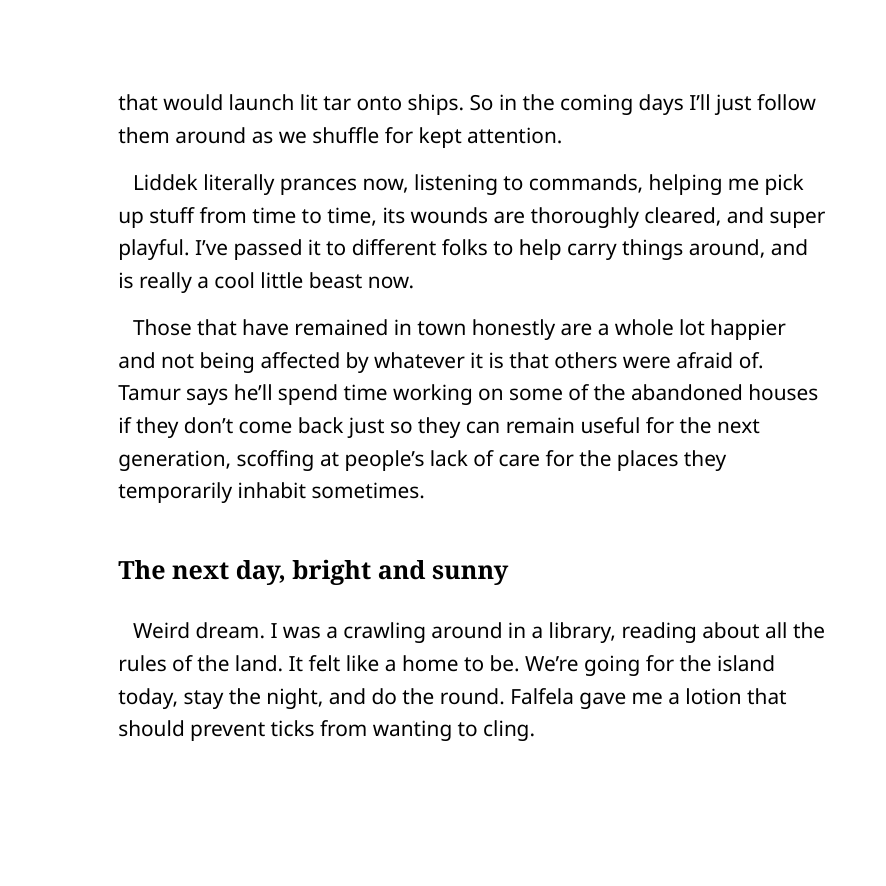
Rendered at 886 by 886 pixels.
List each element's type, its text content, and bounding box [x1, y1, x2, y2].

text Liddek literally prances now, listening to commands, helping me pick up stuff from time to time, its wounds are thoroughly cleared, and super playful. I’ve passed it to different folks to help carry things around, and is really a cool little beast now. [118, 168, 827, 294]
text that would launch lit tar onto ships. So in the coming days I’ll just follow them around as we shuffle for kept attention. [118, 88, 827, 149]
text Weird dream. I was a crawling around in a library, reading about all the rules of the land. It felt like a home to be. We’re going for the island today, stay the night, and do the round. Falfela gave me a lotion that should prevent ticks from wanting to cling. [118, 617, 827, 743]
subtitle The next day, bright and sunny [118, 553, 827, 587]
text Those that have remained in town honestly are a whole lot happier and not being affected by whatever it is that others were afraid of. Tamur says he’ll spend time working on some of the abandoned houses if they don’t come back just so they can remain useful for the next generation, scoffing at people’s lack of care for the places they temporarily inhabit sometimes. [118, 313, 827, 505]
